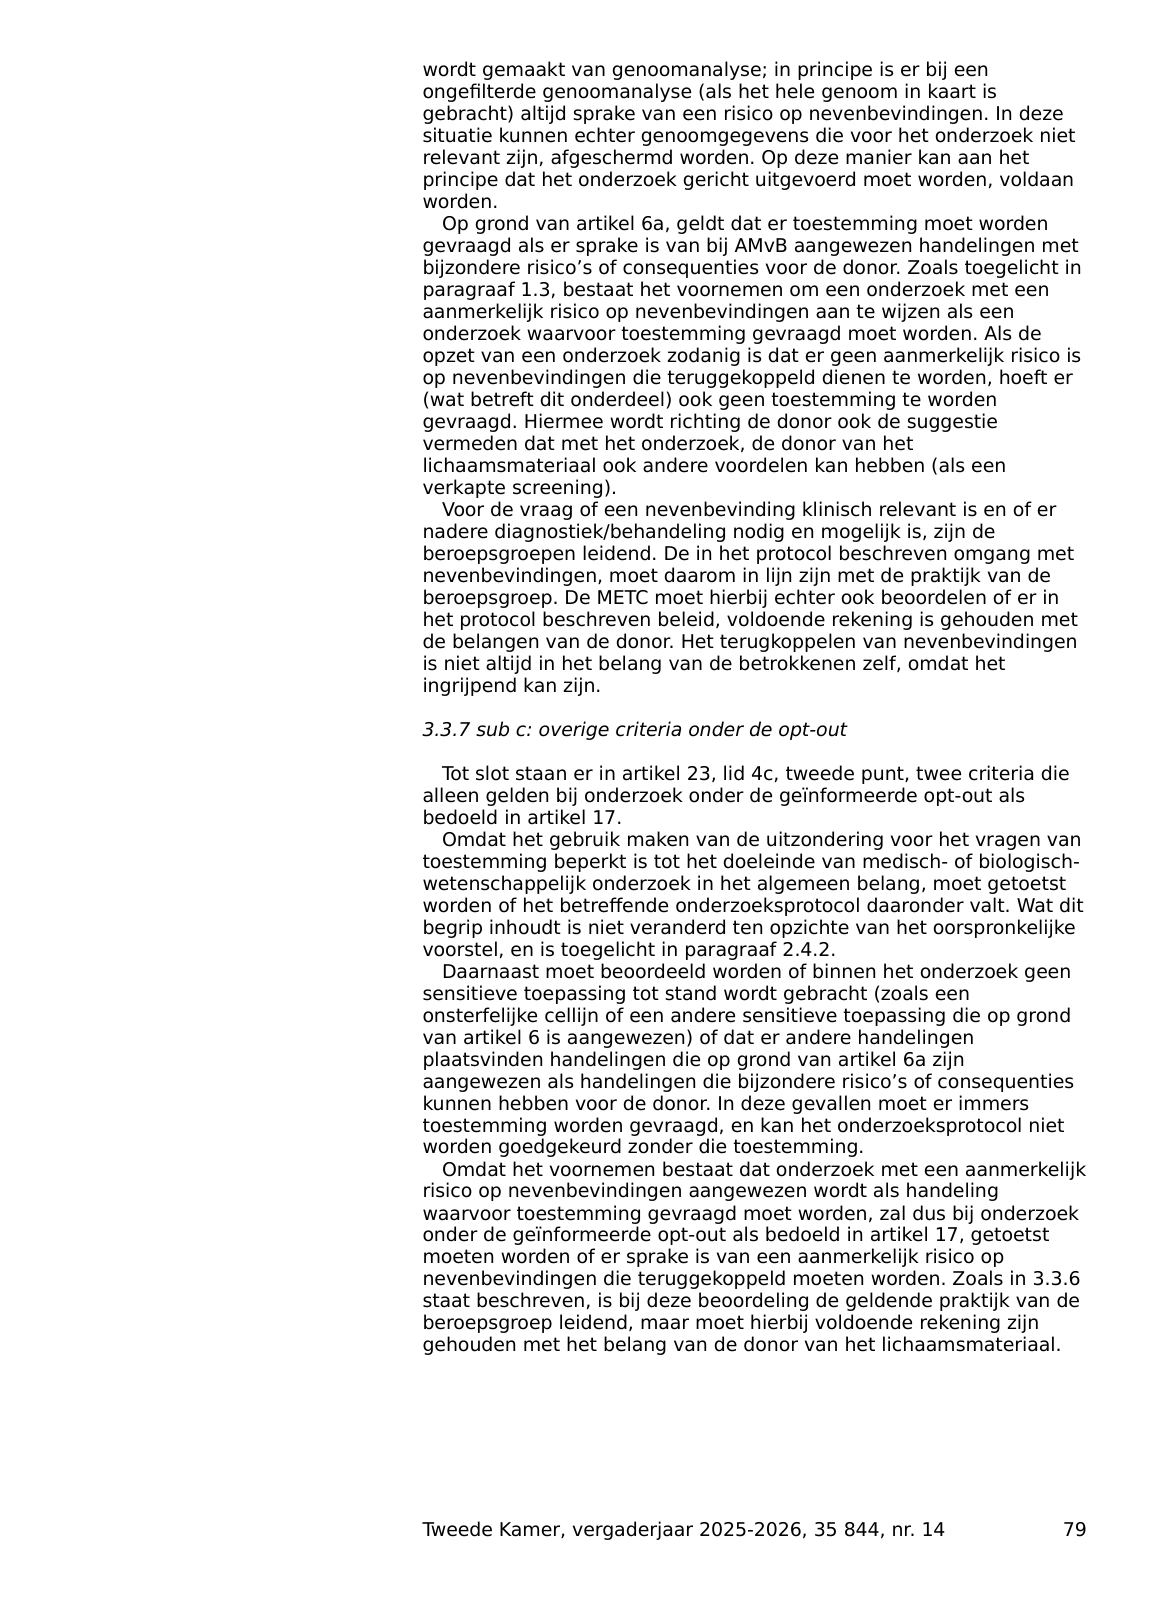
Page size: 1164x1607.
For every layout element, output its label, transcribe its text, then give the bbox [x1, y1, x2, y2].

text wordt gemaakt van genoomanalyse; in principe is er bij een ongefilterde genoomanalyse (als het hele genoom in kaart is gebracht) altijd sprake van een risico op nevenbevindingen. In deze situatie kunnen echter genoomgegevens die voor het onderzoek niet relevant zijn, afgeschermd worden. Op deze manier kan aan het principe dat het onderzoek gericht uitgevoerd moet worden, voldaan worden. [422, 59, 1087, 213]
text Omdat het gebruik maken van de uitzondering voor het vragen van toestemming beperkt is tot het doeleinde van medisch- of biologisch-wetenschappelijk onderzoek in het algemeen belang, moet getoetst worden of het betreffende onderzoeksprotocol daaronder valt. Wat dit begrip inhoudt is niet veranderd ten opzichte van het oorspronkelijke voorstel, en is toegelicht in paragraaf 2.4.2. [422, 829, 1087, 961]
text Voor de vraag of een nevenbevinding klinisch relevant is en of er nadere diagnostiek/behandeling nodig en mogelijk is, zijn de beroepsgroepen leidend. De in het protocol beschreven omgang met nevenbevindingen, moet daarom in lijn zijn met de praktijk van de beroepsgroep. De METC moet hierbij echter ook beoordelen of er in het protocol beschreven beleid, voldoende rekening is gehouden met de belangen van de donor. Het terugkoppelen van nevenbevindingen is niet altijd in het belang van de betrokkenen zelf, omdat het ingrijpend kan zijn. [422, 499, 1087, 696]
subtitle 3.3.7 sub c: overige criteria onder de opt-out [422, 719, 1087, 741]
text Daarnaast moet beoordeeld worden of binnen het onderzoek geen sensitieve toepassing tot stand wordt gebracht (zoals een onsterfelijke cellijn of een andere sensitieve toepassing die op grond van artikel 6 is aangewezen) of dat er andere handelingen plaatsvinden handelingen die op grond van artikel 6a zijn aangewezen als handelingen die bijzondere risico’s of consequenties kunnen hebben voor de donor. In deze gevallen moet er immers toestemming worden gevraagd, en kan het onderzoeksprotocol niet worden goedgekeurd zonder die toestemming. [422, 961, 1087, 1158]
text Tot slot staan er in artikel 23, lid 4c, tweede punt, twee criteria die alleen gelden bij onderzoek onder de geïnformeerde opt-out als bedoeld in artikel 17. [422, 763, 1087, 829]
text Omdat het voornemen bestaat dat onderzoek met een aanmerkelijk risico op nevenbevindingen aangewezen wordt als handeling waarvoor toestemming gevraagd moet worden, zal dus bij onderzoek onder de geïnformeerde opt-out als bedoeld in artikel 17, getoetst moeten worden of er sprake is van een aanmerkelijk risico op nevenbevindingen die teruggekoppeld moeten worden. Zoals in 3.3.6 staat beschreven, is bij deze beoordeling de geldende praktijk van de beroepsgroep leidend, maar moet hierbij voldoende rekening zijn gehouden met het belang van de donor van het lichaamsmateriaal. [422, 1158, 1087, 1356]
text Op grond van artikel 6a, geldt dat er toestemming moet worden gevraagd als er sprake is van bij AMvB aangewezen handelingen met bijzondere risico’s of consequenties voor de donor. Zoals toegelicht in paragraaf 1.3, bestaat het voornemen om een onderzoek met een aanmerkelijk risico op nevenbevindingen aan te wijzen als een onderzoek waarvoor toestemming gevraagd moet worden. Als de opzet van een onderzoek zodanig is dat er geen aanmerkelijk risico is op nevenbevindingen die teruggekoppeld dienen te worden, hoeft er (wat betreft dit onderdeel) ook geen toestemming te worden gevraagd. Hiermee wordt richting de donor ook de suggestie vermeden dat met het onderzoek, de donor van het lichaamsmateriaal ook andere voordelen kan hebben (als een verkapte screening). [422, 213, 1087, 499]
